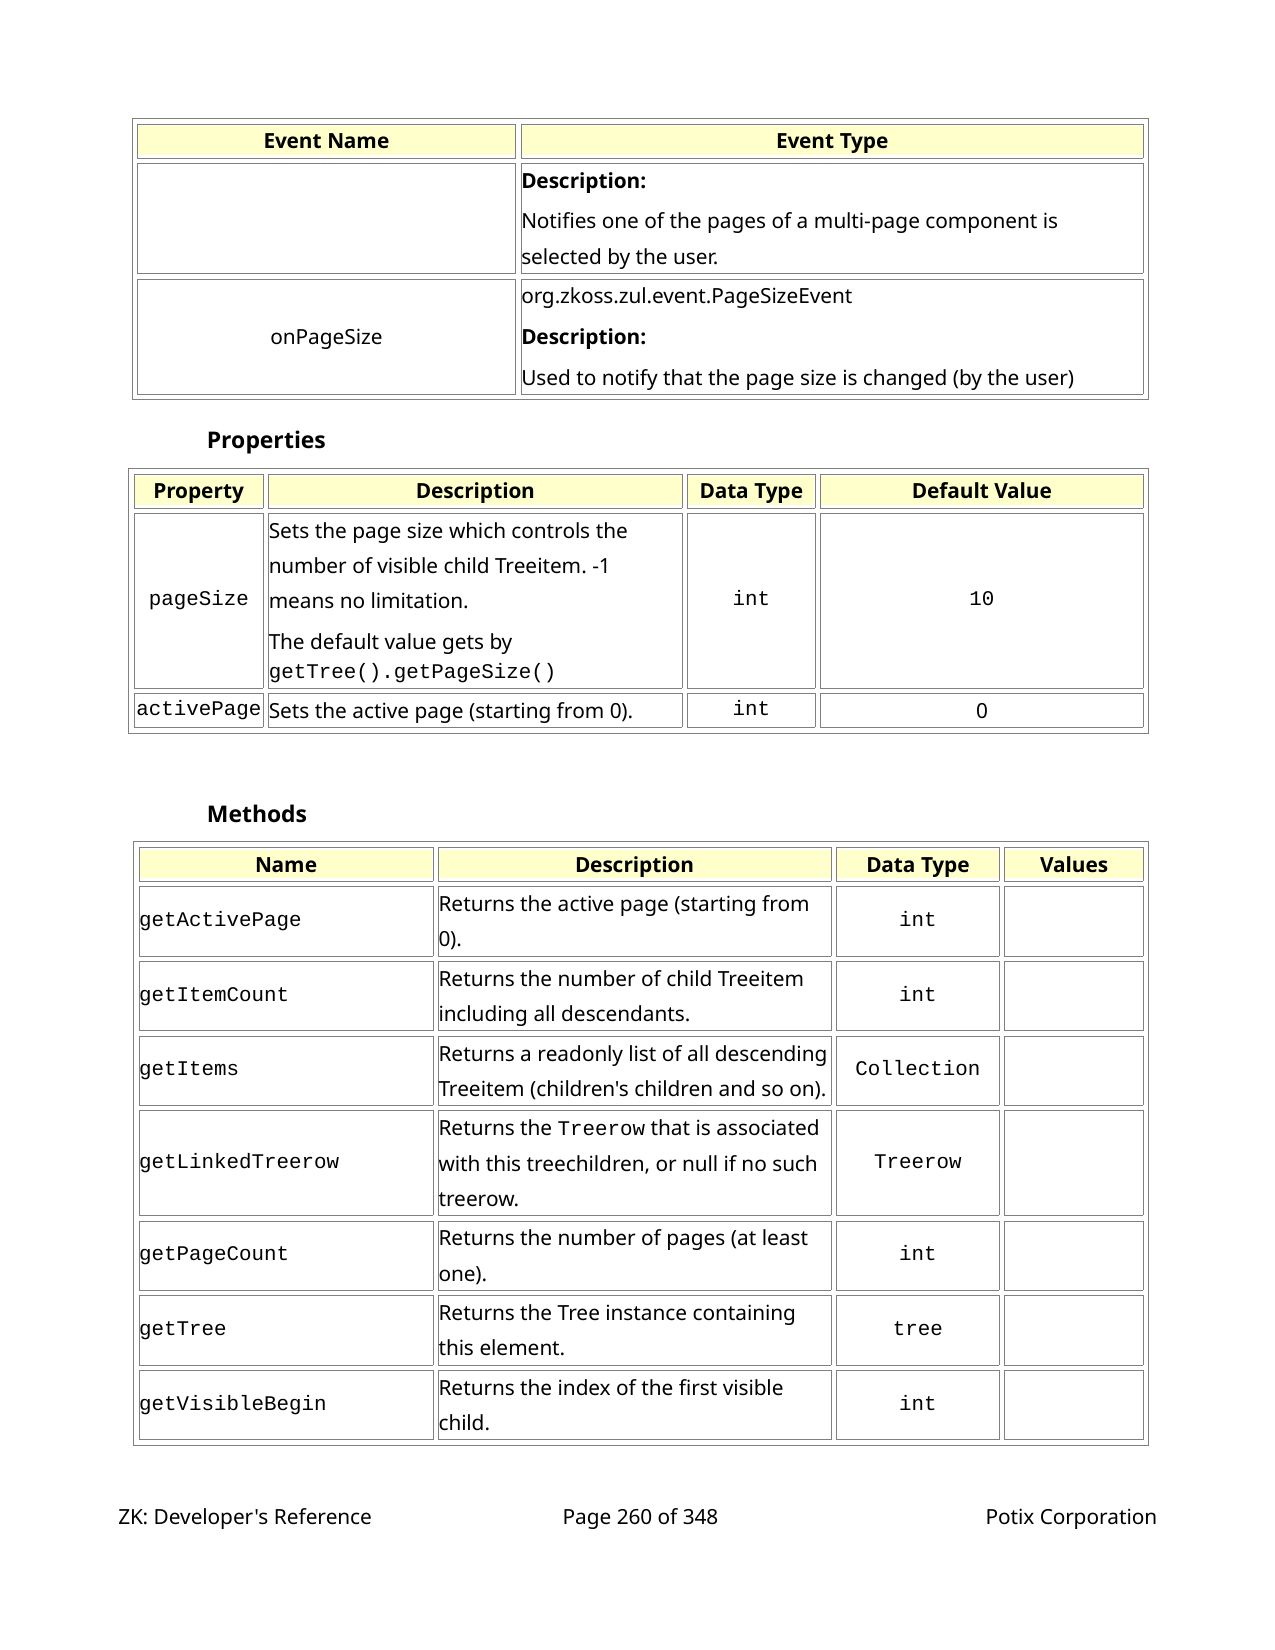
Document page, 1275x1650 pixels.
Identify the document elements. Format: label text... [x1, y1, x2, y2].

table_cell Returns a readonly list of all descending Treeitem (children's children and so on). [435, 1030, 833, 1105]
table_cell getItems [136, 1030, 435, 1105]
table_cell activePage [131, 688, 266, 727]
table_cell Treerow [834, 1105, 1002, 1215]
table_cell Sets the page size which controls the number of visible child Treeitem. -1 means no limitation. The default value gets by getTree().getPageSize() [266, 508, 685, 688]
table_header Name [136, 842, 435, 881]
table_cell Returns the Tree instance containing this element. [435, 1290, 833, 1364]
table_header Description [435, 842, 833, 881]
table_cell Returns the index of the first visible child. [435, 1365, 833, 1439]
table_cell 0 [818, 688, 1146, 727]
table_cell Returns the active page (starting from 0). [435, 881, 833, 956]
table_cell int [834, 881, 1002, 956]
table_cell [1002, 1030, 1146, 1105]
table_cell [1005, 1111, 1143, 1215]
table_header Property [131, 469, 266, 508]
table_cell org.zkoss.zul.event.PageSizeEvent Description: Used to notify that the page size is changed (by the user) [518, 273, 1146, 394]
table_header Data Type [834, 842, 1002, 881]
table_cell pageSize [131, 508, 266, 688]
table_cell onPageSize [134, 273, 518, 394]
table_cell [1005, 962, 1143, 1030]
table_cell getVisibleBegin [136, 1365, 435, 1439]
table_cell [1005, 887, 1143, 956]
table_cell Description: Notifies one of the pages of a multi-page component is selected by the user. [518, 158, 1146, 273]
table_cell [1002, 956, 1146, 1030]
table_cell [1005, 1037, 1143, 1105]
table_cell getLinkedTreerow [136, 1105, 435, 1215]
table_cell getPageCount [136, 1215, 435, 1290]
subtitle Properties [207, 424, 1157, 456]
subtitle Methods [207, 798, 1157, 829]
table_header Default Value [818, 469, 1146, 508]
table_cell int [834, 1215, 1002, 1290]
table_cell tree [834, 1290, 1002, 1364]
table_cell [1002, 1290, 1146, 1364]
table_cell Returns the number of child Treeitem including all descendants. [435, 956, 833, 1030]
table_cell [1002, 1105, 1146, 1215]
table_cell [1002, 1365, 1146, 1439]
table_cell Returns the Treerow that is associated with this treechildren, or null if no such treerow. [435, 1105, 833, 1215]
table_header Event Name [134, 119, 518, 158]
table_cell getItemCount [136, 956, 435, 1030]
table_cell getTree [136, 1290, 435, 1364]
table_cell Sets the active page (starting from 0). [266, 688, 685, 727]
table_cell Collection [834, 1030, 1002, 1105]
table_cell int [685, 688, 817, 727]
table_header Event Type [518, 119, 1146, 158]
table_cell [1005, 1296, 1143, 1364]
table_cell [1002, 881, 1146, 956]
table_cell 10 [818, 508, 1146, 688]
table_header Values [1002, 842, 1146, 881]
table_cell [1002, 1215, 1146, 1290]
table_cell int [834, 1365, 1002, 1439]
table_cell [134, 158, 518, 273]
table_cell int [685, 508, 817, 688]
table_cell [1005, 1222, 1143, 1290]
table_cell Returns the number of pages (at least one). [435, 1215, 833, 1290]
table_cell getActivePage [136, 881, 435, 956]
table_cell [1005, 1371, 1143, 1439]
table_header Data Type [685, 469, 817, 508]
table_cell int [834, 956, 1002, 1030]
table_header Description [266, 469, 685, 508]
